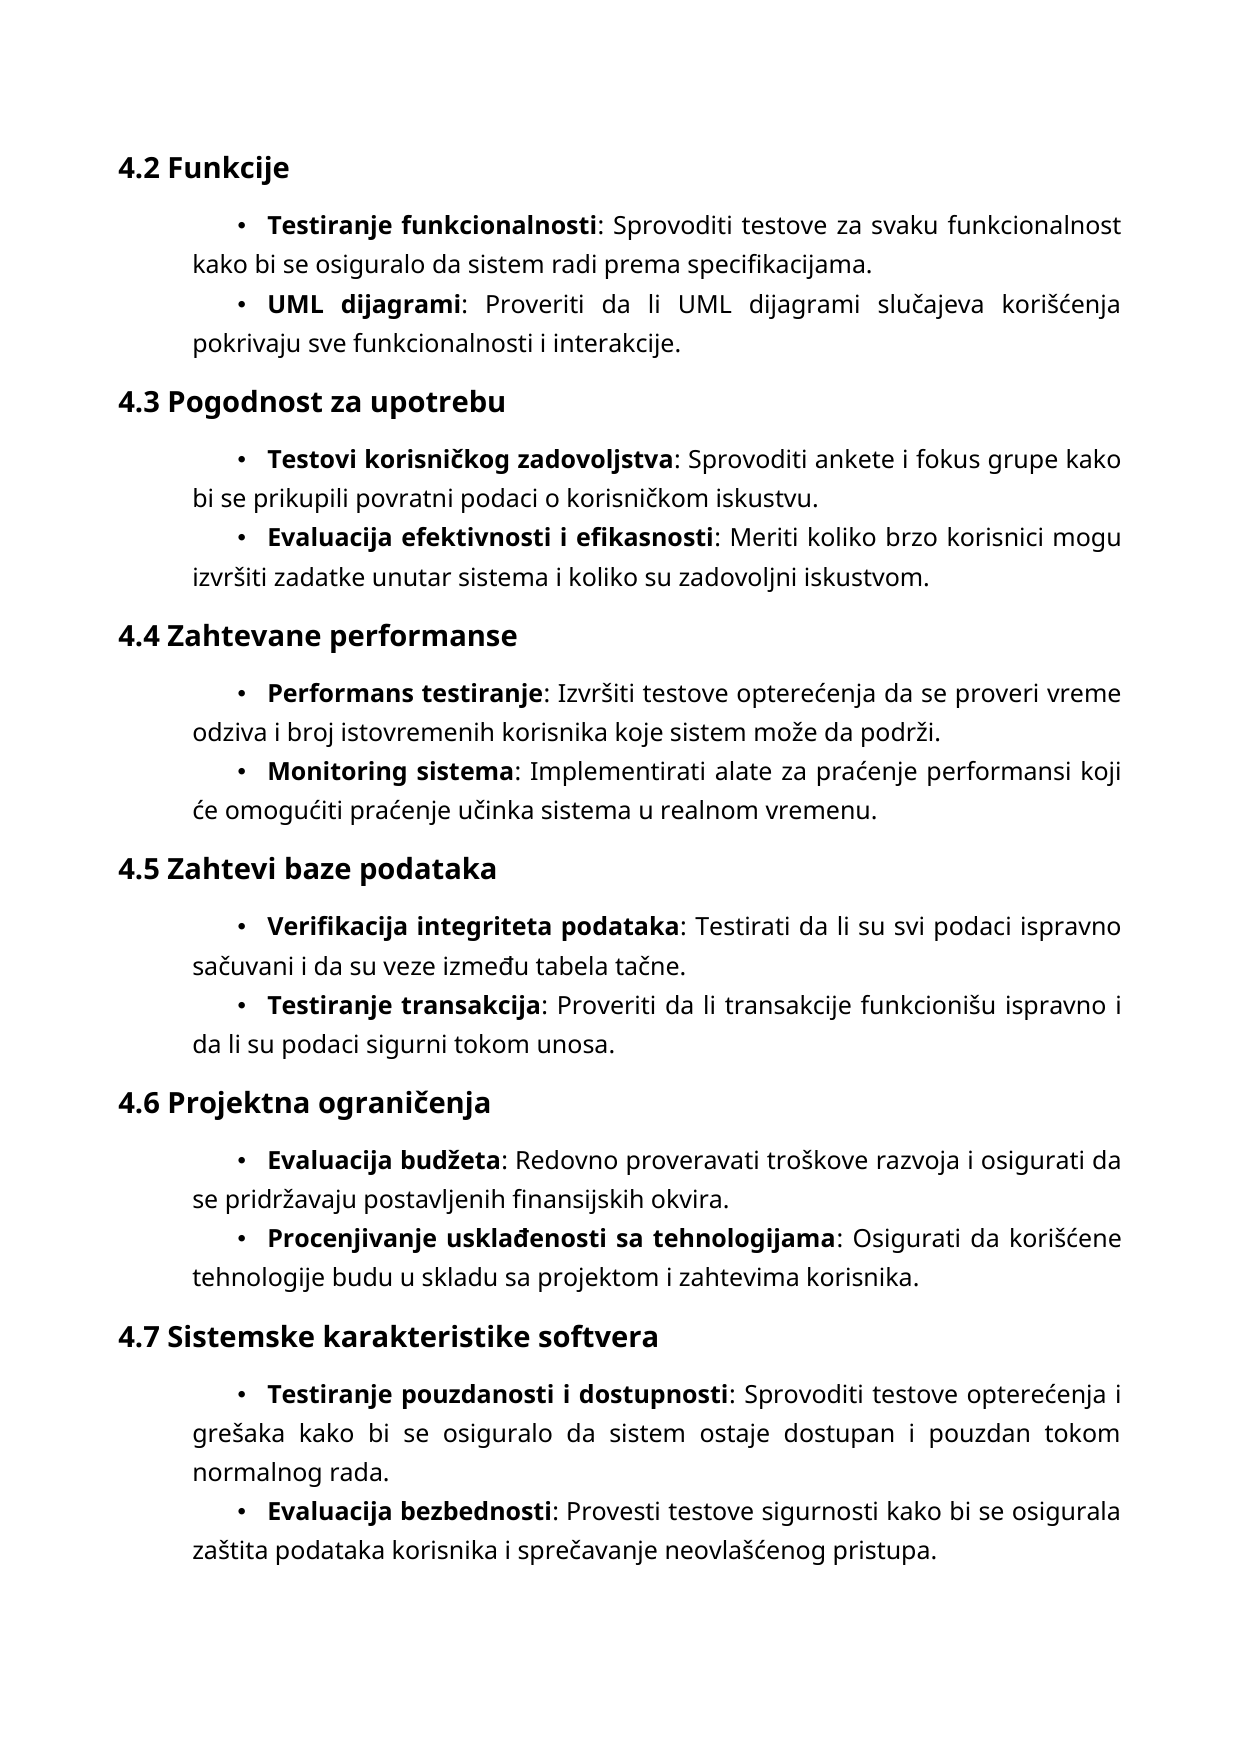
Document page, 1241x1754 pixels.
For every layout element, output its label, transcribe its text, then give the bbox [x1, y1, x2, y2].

list Testiranje transakcija: Proveriti da li transakcije funkcionišu ispravno i da li su podaci sigurni tokom unosa. [162, 987, 1122, 1061]
subtitle 4.3 Pogodnost za upotrebu [118, 381, 1122, 421]
subtitle 4.4 Zahtevane performanse [118, 615, 1122, 655]
subtitle 4.6 Projektna ograničenja [118, 1082, 1122, 1122]
list Monitoring sistema: Implementirati alate za praćenje performansi koji će omogućiti praćenje učinka sistema u realnom vremenu. [162, 754, 1122, 827]
list Evaluacija budžeta: Redovno proveravati troškove razvoja i osigurati da se pridržavaju postavljenih finansijskih okvira. [162, 1143, 1122, 1216]
list Testiranje pouzdanosti i dostupnosti: Sprovoditi testove opterećenja i grešaka kako bi se osiguralo da sistem ostaje dostupan i pouzdan tokom normalnog rada. [162, 1376, 1122, 1489]
list Evaluacija bezbednosti: Provesti testove sigurnosti kako bi se osigurala zaštita podataka korisnika i sprečavanje neovlašćenog pristupa. [162, 1494, 1122, 1567]
list Testovi korisničkog zadovoljstva: Sprovoditi ankete i fokus grupe kako bi se prikupili povratni podaci o korisničkom iskustvu. [162, 442, 1122, 515]
subtitle 4.7 Sistemske karakteristike softvera [118, 1316, 1122, 1356]
list Procenjivanje usklađenosti sa tehnologijama: Osigurati da korišćene tehnologije budu u skladu sa projektom i zahtevima korisnika. [162, 1221, 1122, 1294]
list Verifikacija integriteta podataka: Testirati da li su svi podaci ispravno sačuvani i da su veze između tabela tačne. [162, 909, 1122, 982]
list Testiranje funkcionalnosti: Sprovoditi testove za svaku funkcionalnost kako bi se osiguralo da sistem radi prema specifikacijama. [162, 208, 1122, 281]
subtitle 4.2 Funkcije [118, 148, 1122, 187]
list Evaluacija efektivnosti i efikasnosti: Meriti koliko brzo korisnici mogu izvršiti zadatke unutar sistema i koliko su zadovoljni iskustvom. [162, 520, 1122, 593]
list UML dijagrami: Proveriti da li UML dijagrami slučajeva korišćenja pokrivaju sve funkcionalnosti i interakcije. [162, 286, 1122, 359]
list Performans testiranje: Izvršiti testove opterećenja da se proveri vreme odziva i broj istovremenih korisnika koje sistem može da podrži. [162, 675, 1122, 748]
subtitle 4.5 Zahtevi baze podataka [118, 849, 1122, 888]
